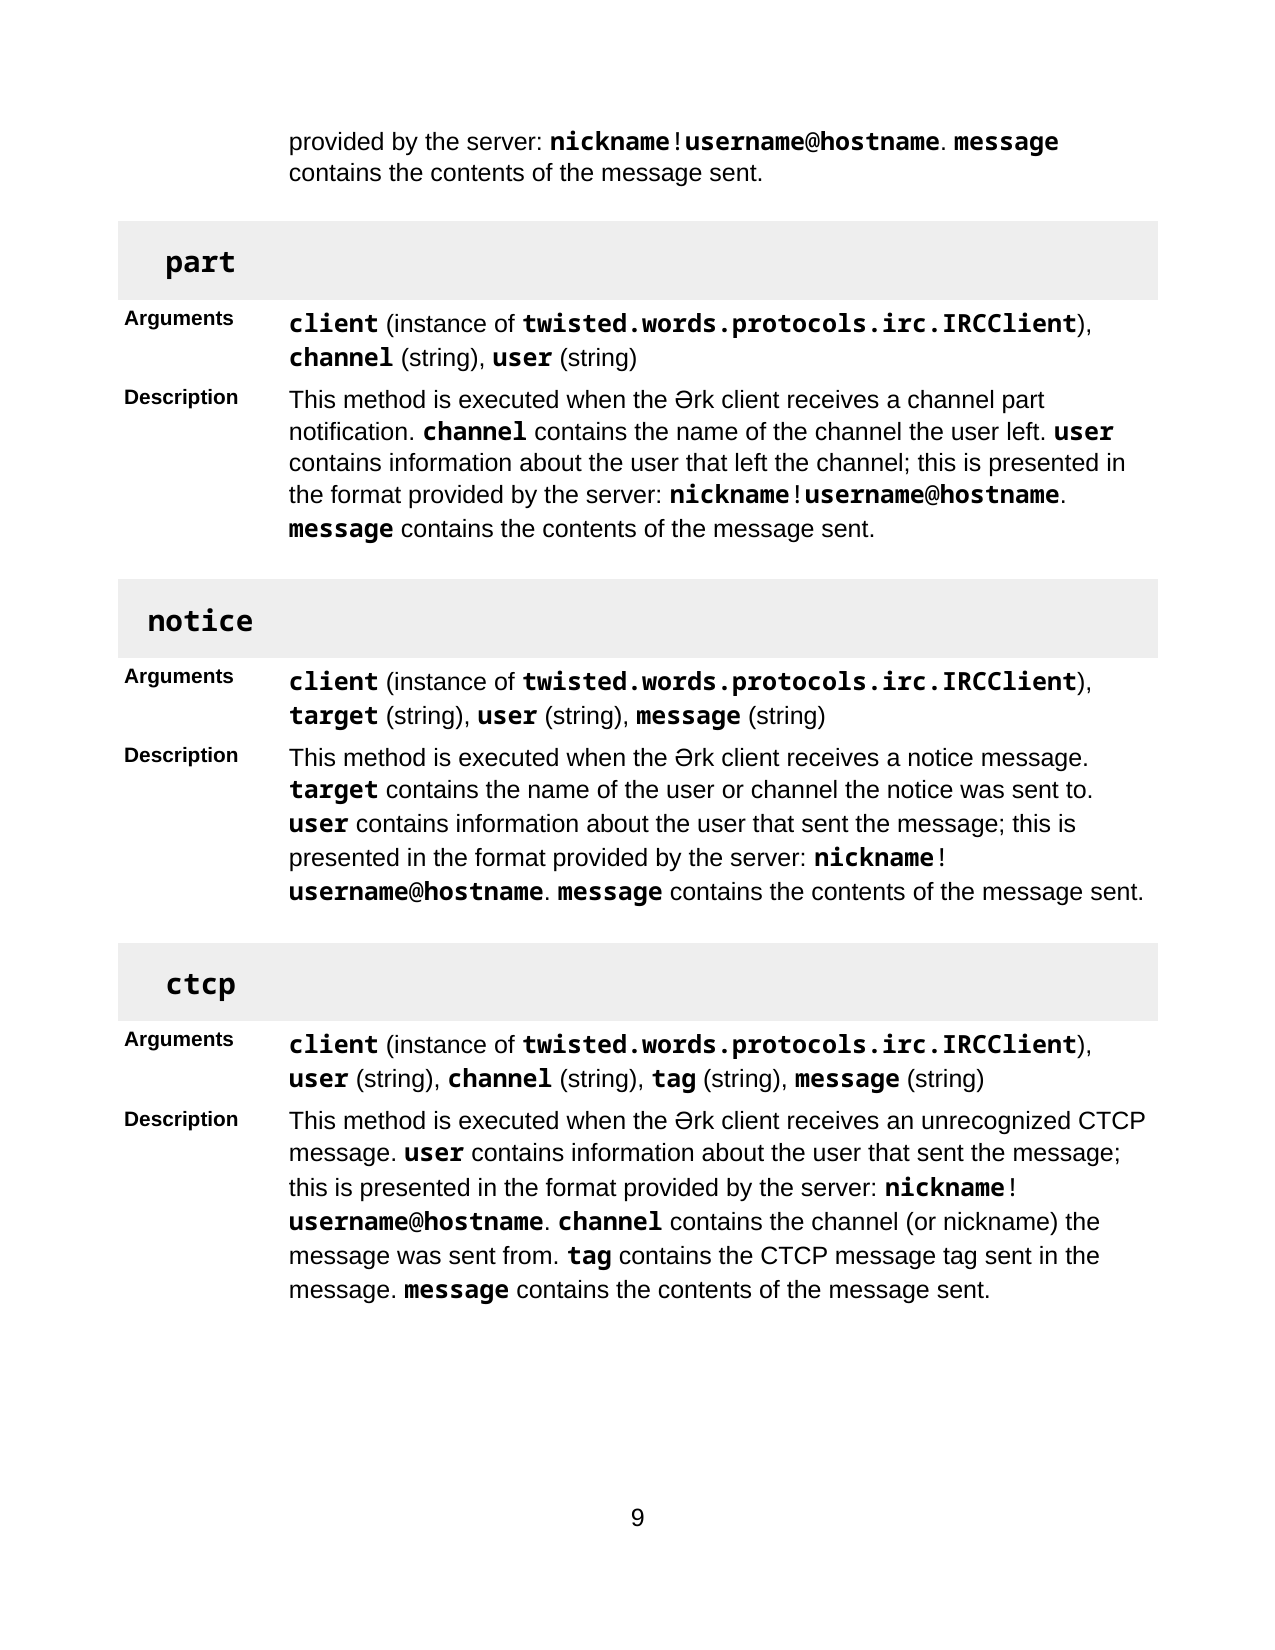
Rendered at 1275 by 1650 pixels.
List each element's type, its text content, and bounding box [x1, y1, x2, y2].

table_cell This method is executed when the Ərk client receives an unrecognized CTCP message. user contains information about the user that sent the message; this is presented in the format provided by the server: nickname!username@hostname. channel contains the channel (or nickname) the message was sent from. tag contains the CTCP message tag sent in the message. message contains the contents of the message sent. [283, 1101, 1158, 1311]
table_cell This method is executed when the Ərk client receives a notice message. target contains the name of the user or channel the notice was sent to. user contains information about the user that sent the message; this is presented in the format provided by the server: nickname!username@hostname. message contains the contents of the message sent. [283, 737, 1158, 914]
table_cell This method is executed when the Ərk client receives a channel part notification. channel contains the name of the channel the user left. user contains information about the user that left the channel; this is presented in the format provided by the server: nickname!username@hostname. message contains the contents of the message sent. [283, 379, 1158, 550]
table_cell client (instance of twisted.words.protocols.irc.IRCClient), user (string), channel (string), tag (string), message (string) [283, 1021, 1158, 1101]
table_header part [118, 221, 283, 300]
table_header ctcp [118, 943, 283, 1021]
table_cell Arguments [118, 658, 283, 737]
table_cell Description [118, 379, 283, 550]
table_cell Description [118, 1101, 283, 1311]
table_cell client (instance of twisted.words.protocols.irc.IRCClient), target (string), user (string), message (string) [283, 658, 1158, 737]
table_cell Description [118, 737, 283, 914]
table_header [283, 579, 1158, 658]
table_cell Arguments [118, 300, 283, 379]
table_cell provided by the server: nickname!username@hostname. message contains the contents of the message sent. [283, 118, 1158, 192]
table_header [283, 943, 1158, 1021]
table_header [283, 221, 1158, 300]
table_cell client (instance of twisted.words.protocols.irc.IRCClient), channel (string), user (string) [283, 300, 1158, 379]
table_cell Arguments [118, 1021, 283, 1101]
table_header notice [118, 579, 283, 658]
table_cell [118, 118, 283, 192]
